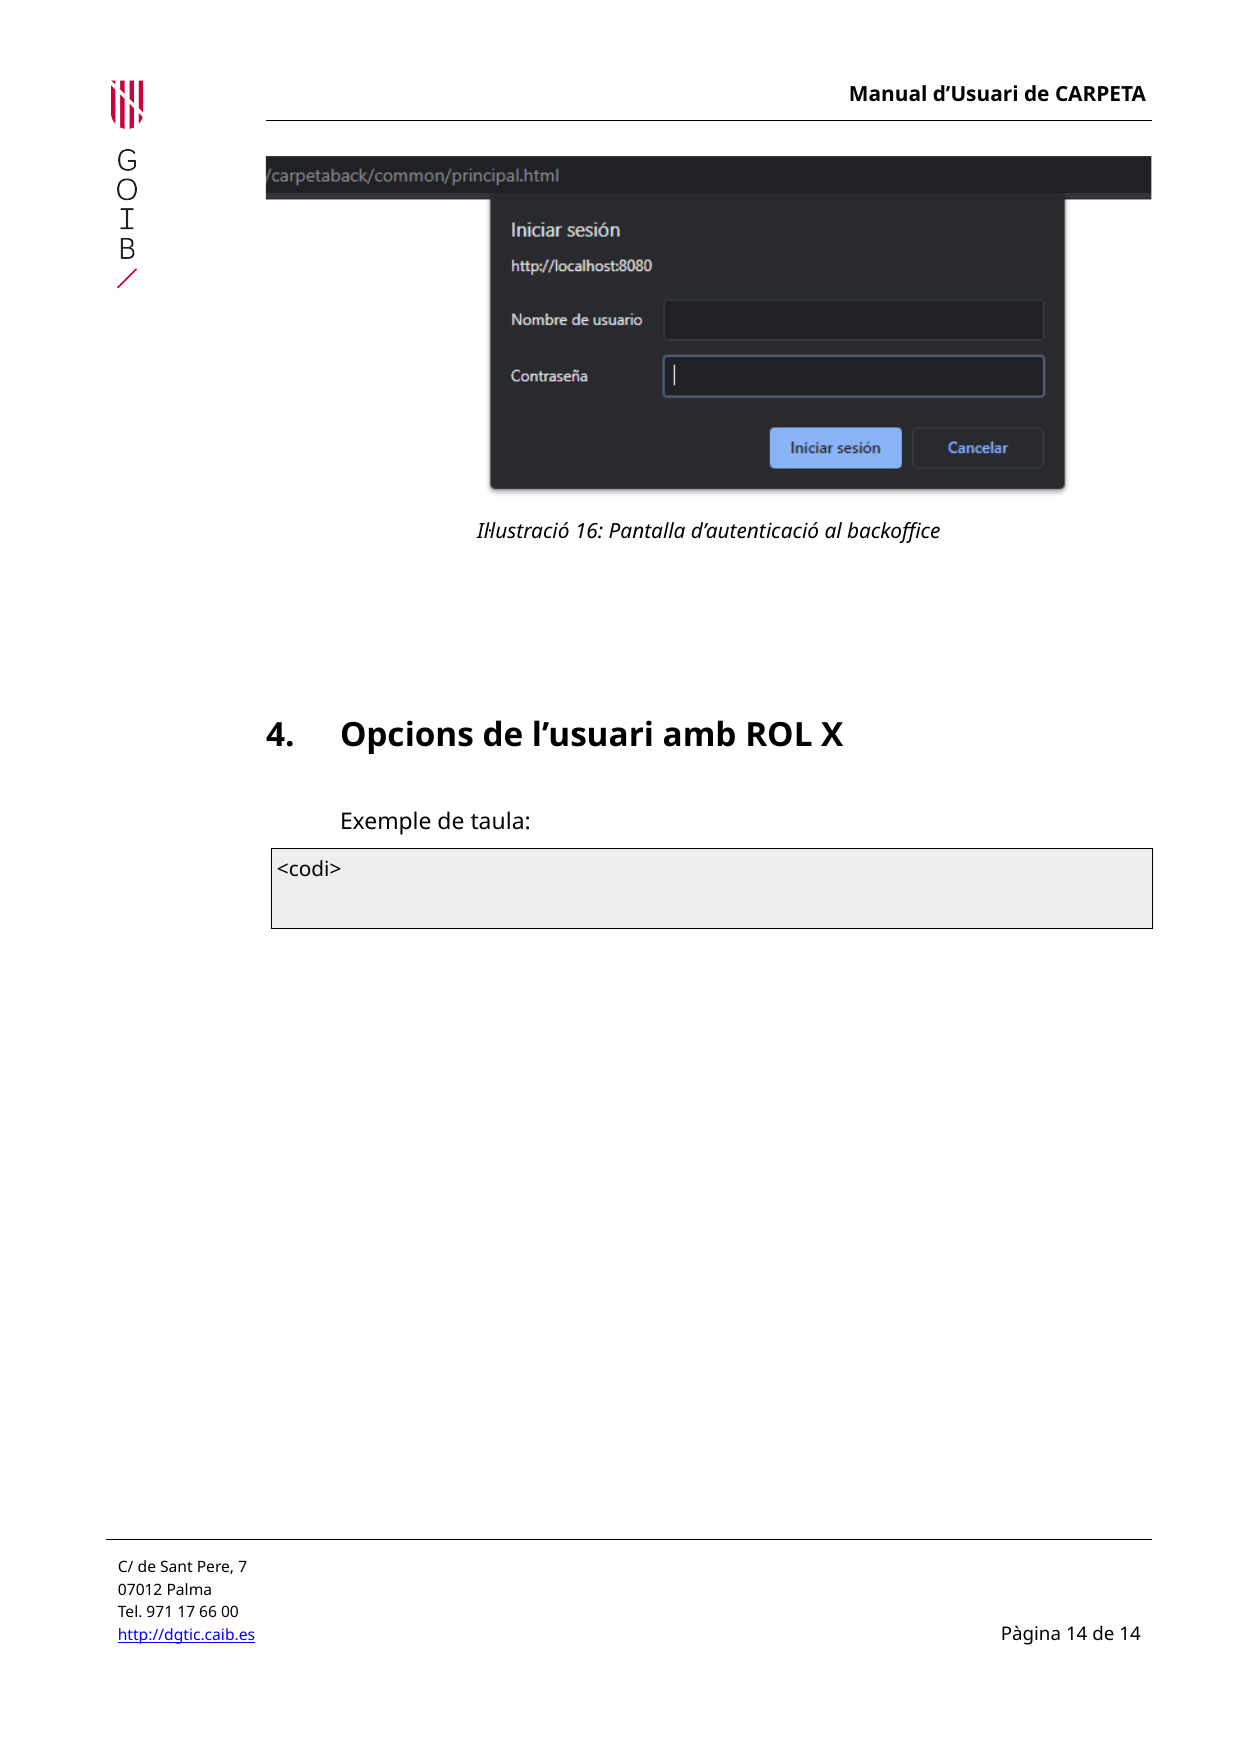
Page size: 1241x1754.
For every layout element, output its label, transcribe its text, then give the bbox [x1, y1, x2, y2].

table_header <codi> [272, 849, 1152, 928]
picture [265, 156, 1152, 516]
list Exemple de taula: [266, 805, 1152, 836]
picture [82, 57, 172, 319]
subtitle Opcions de l’usuari amb ROL X [266, 710, 1152, 756]
text Il·lustració 16: Pantalla d’autenticació al backoffice [266, 516, 1152, 544]
